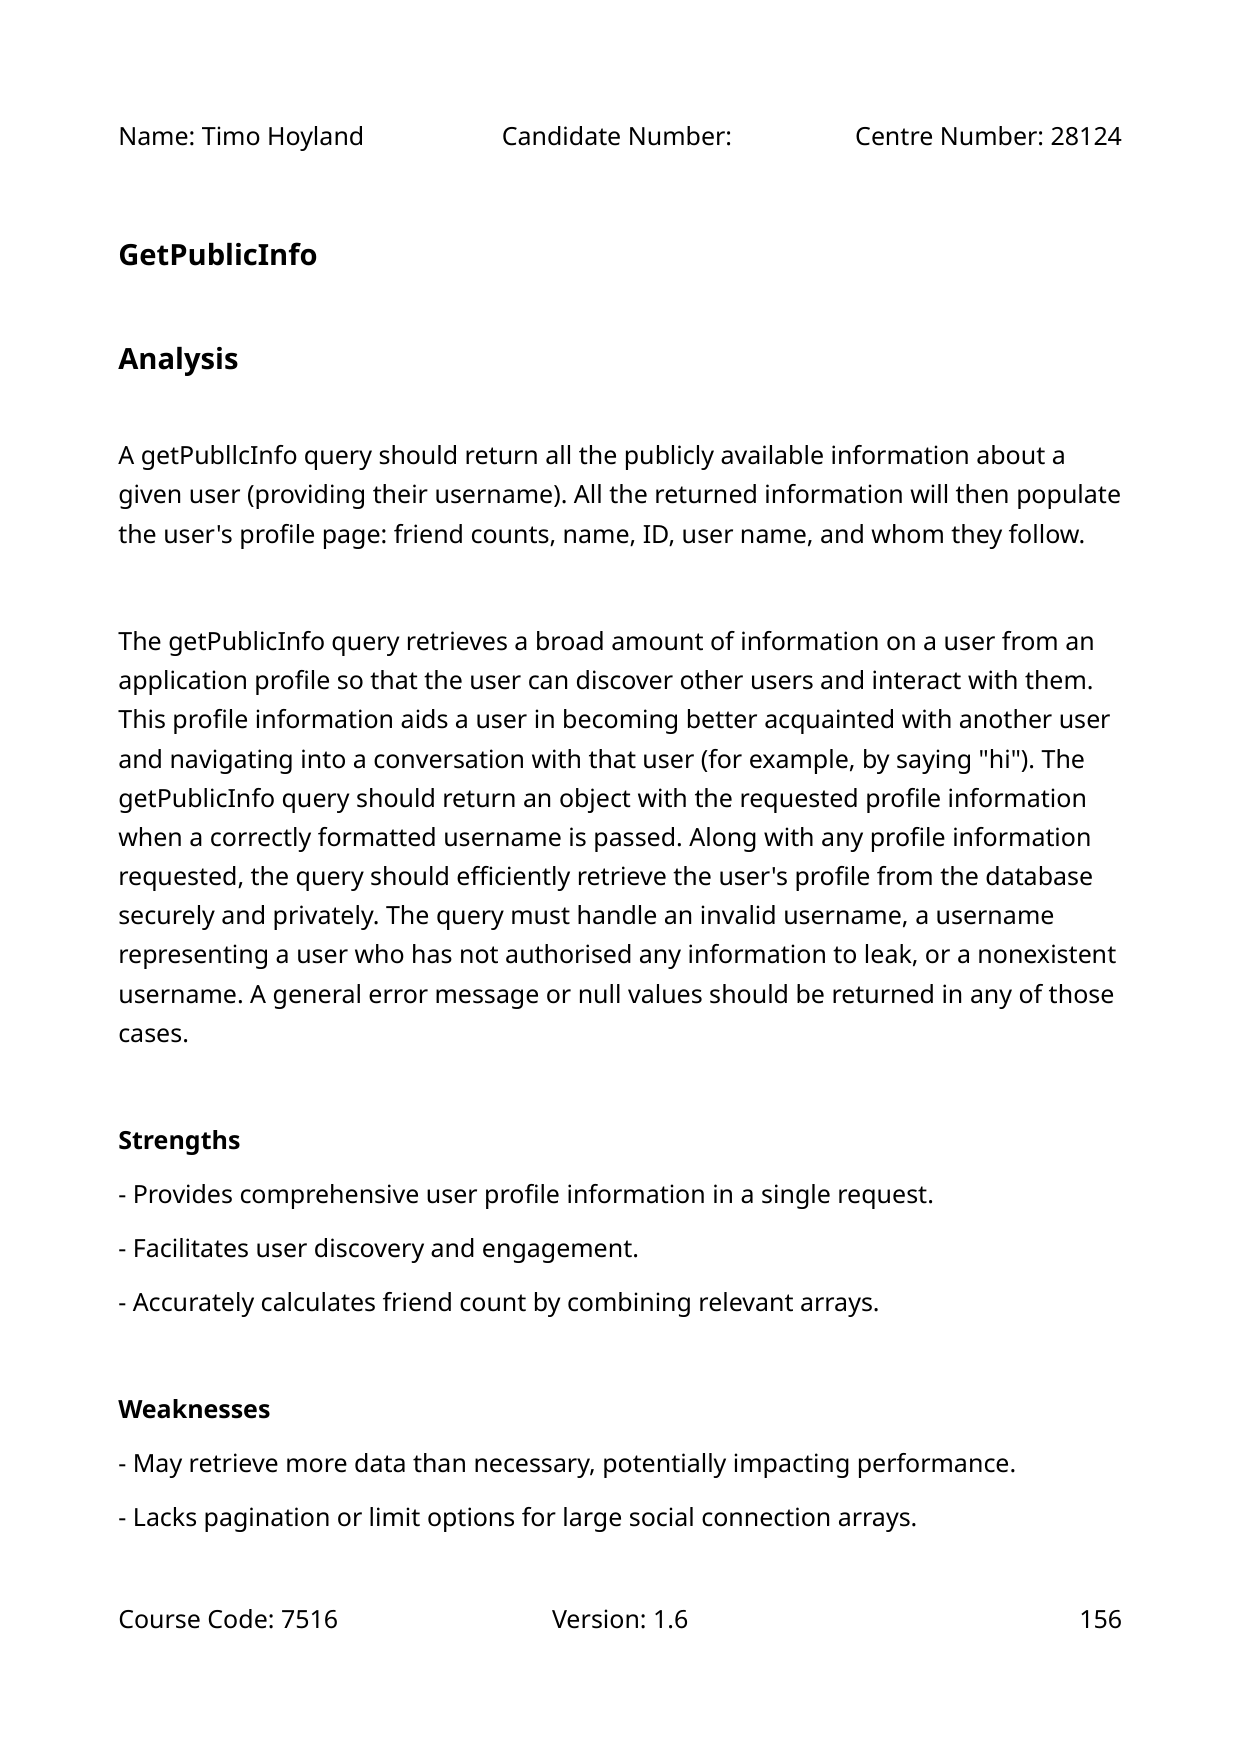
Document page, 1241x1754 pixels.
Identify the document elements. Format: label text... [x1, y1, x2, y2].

text Strengths [118, 1123, 1122, 1157]
text - Facilitates user discovery and engagement. [118, 1230, 1122, 1264]
subtitle GetPublicInfo [118, 234, 1122, 273]
text The getPublicInfo query retrieves a broad amount of information on a user from an application profile so that the user can discover other users and interact with them. This profile information aids a user in becoming better acquainted with another user and navigating into a conversation with that user (for example, by saying "hi"). The getPublicInfo query should return an object with the requested profile information when a correctly formatted username is passed. Along with any profile information requested, the query should efficiently retrieve the user's profile from the database securely and privately. The query must handle an invalid username, a username representing a user who has not authorised any information to leak, or a nonexistent username. A general error message or null values should be returned in any of those cases. [118, 624, 1122, 1049]
text A getPubllcInfo query should return all the publicly available information about a given user (providing their username). All the returned information will then populate the user's profile page: friend counts, name, ID, user name, and whom they follow. [118, 438, 1122, 550]
text - May retrieve more data than necessary, potentially impacting performance. [118, 1445, 1122, 1479]
text Weaknesses [118, 1392, 1122, 1426]
text - Accurately calculates friend count by combining relevant arrays. [118, 1284, 1122, 1318]
text - Provides comprehensive user profile information in a single request. [118, 1177, 1122, 1211]
subtitle Analysis [118, 338, 1122, 378]
text - Lacks pagination or limit options for large social connection arrays. [118, 1499, 1122, 1533]
